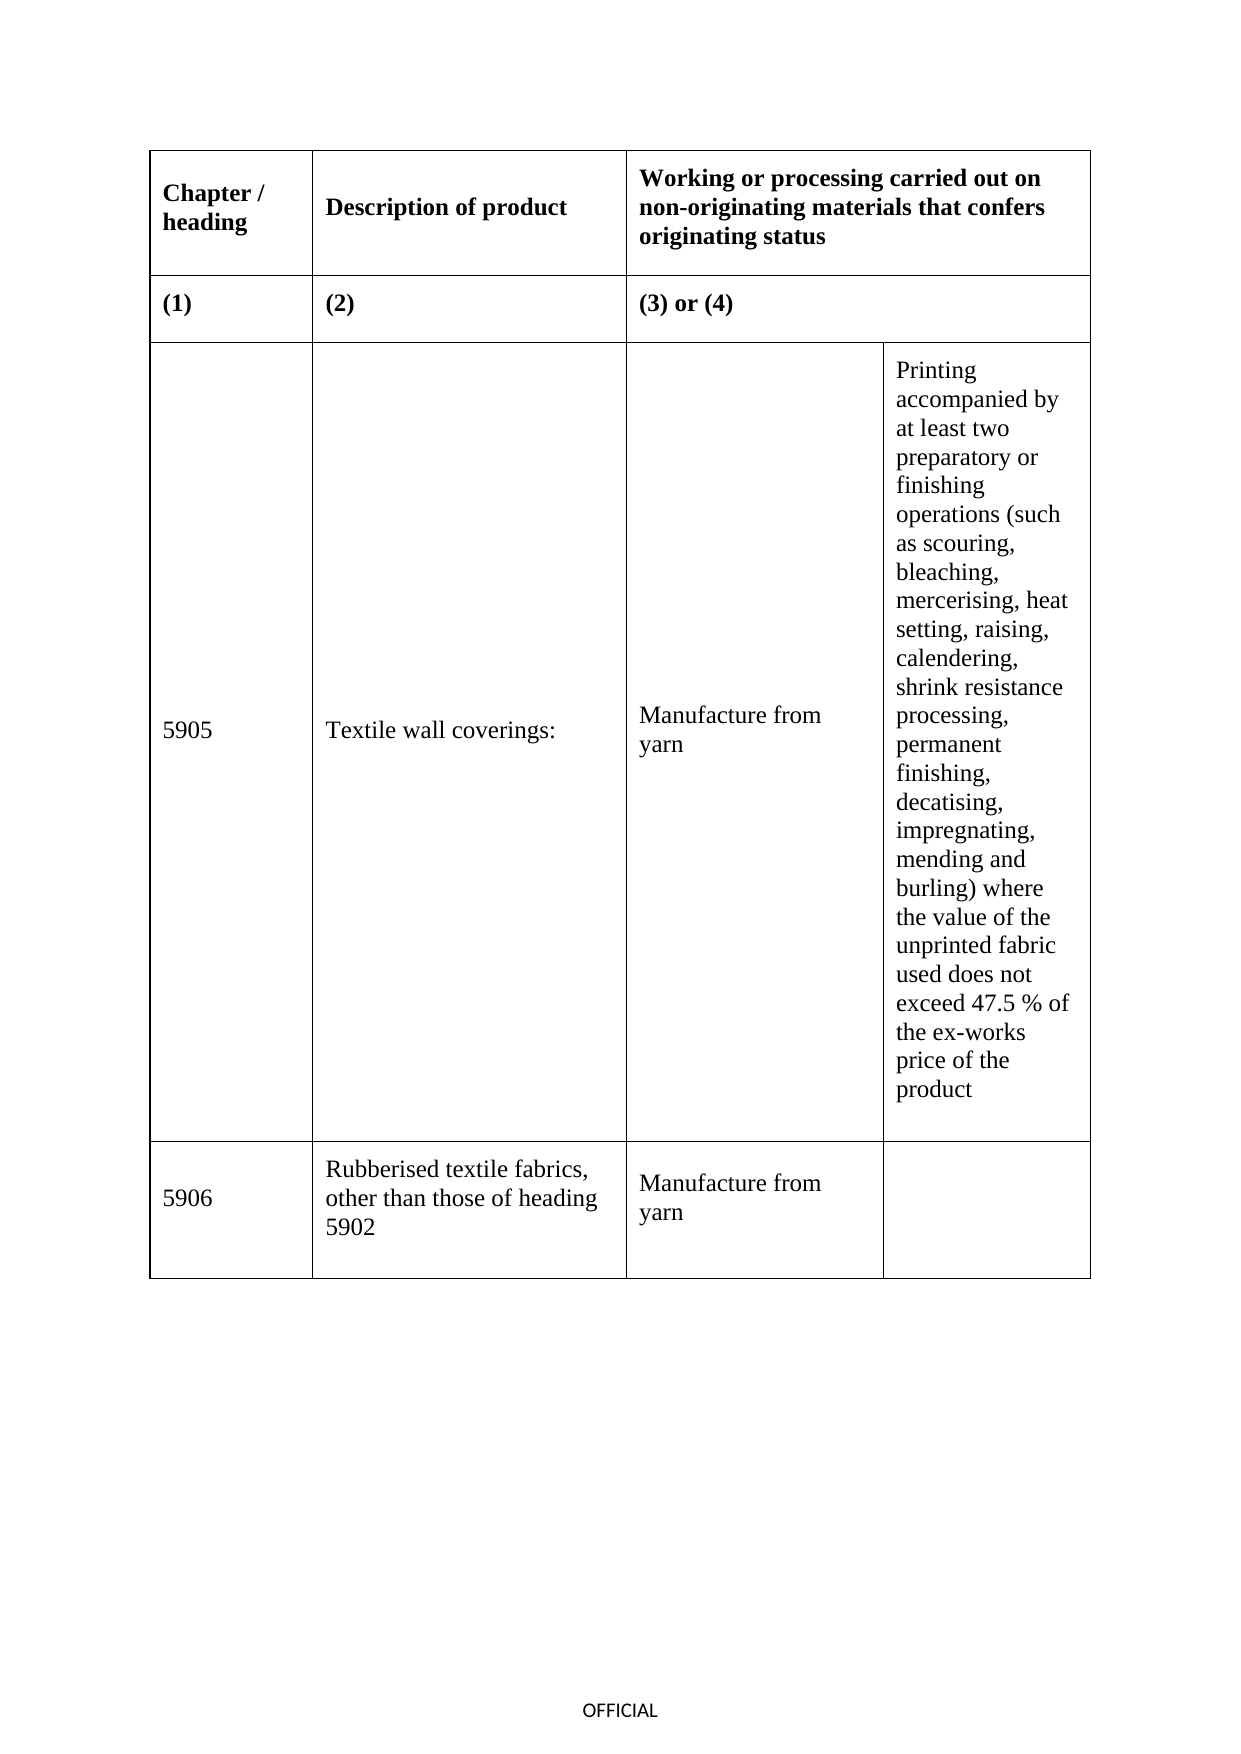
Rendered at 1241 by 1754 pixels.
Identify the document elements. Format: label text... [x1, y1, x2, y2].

table_cell Manufacture from yarn [627, 343, 883, 1141]
table_cell (1) [151, 276, 312, 342]
table_cell [884, 1142, 1090, 1278]
table_cell Rubberised textile fabrics, other than those of heading 5902 [313, 1142, 626, 1278]
table_cell 5906 [151, 1142, 312, 1278]
table_cell 5905 [151, 343, 312, 1141]
table_header Chapter / heading [151, 151, 312, 275]
table_cell Textile wall coverings: [313, 343, 626, 1141]
table_header Working or processing carried out on non‐originating materials that confers originating status [627, 151, 1090, 275]
table_header Description of product [313, 151, 626, 275]
table_cell (2) [313, 276, 626, 342]
table_cell Printing accompanied by at least two preparatory or finishing operations (such as scouring, bleaching, mercerising, heat setting, raising, calendering, shrink resistance processing, permanent finishing, decatising, impregnating, mending and burling) where the value of the unprinted fabric used does not exceed 47.5 % of the ex‐works price of the product [884, 343, 1090, 1141]
table_cell Manufacture from yarn [627, 1142, 883, 1278]
table_cell (3) or (4) [627, 276, 1090, 342]
